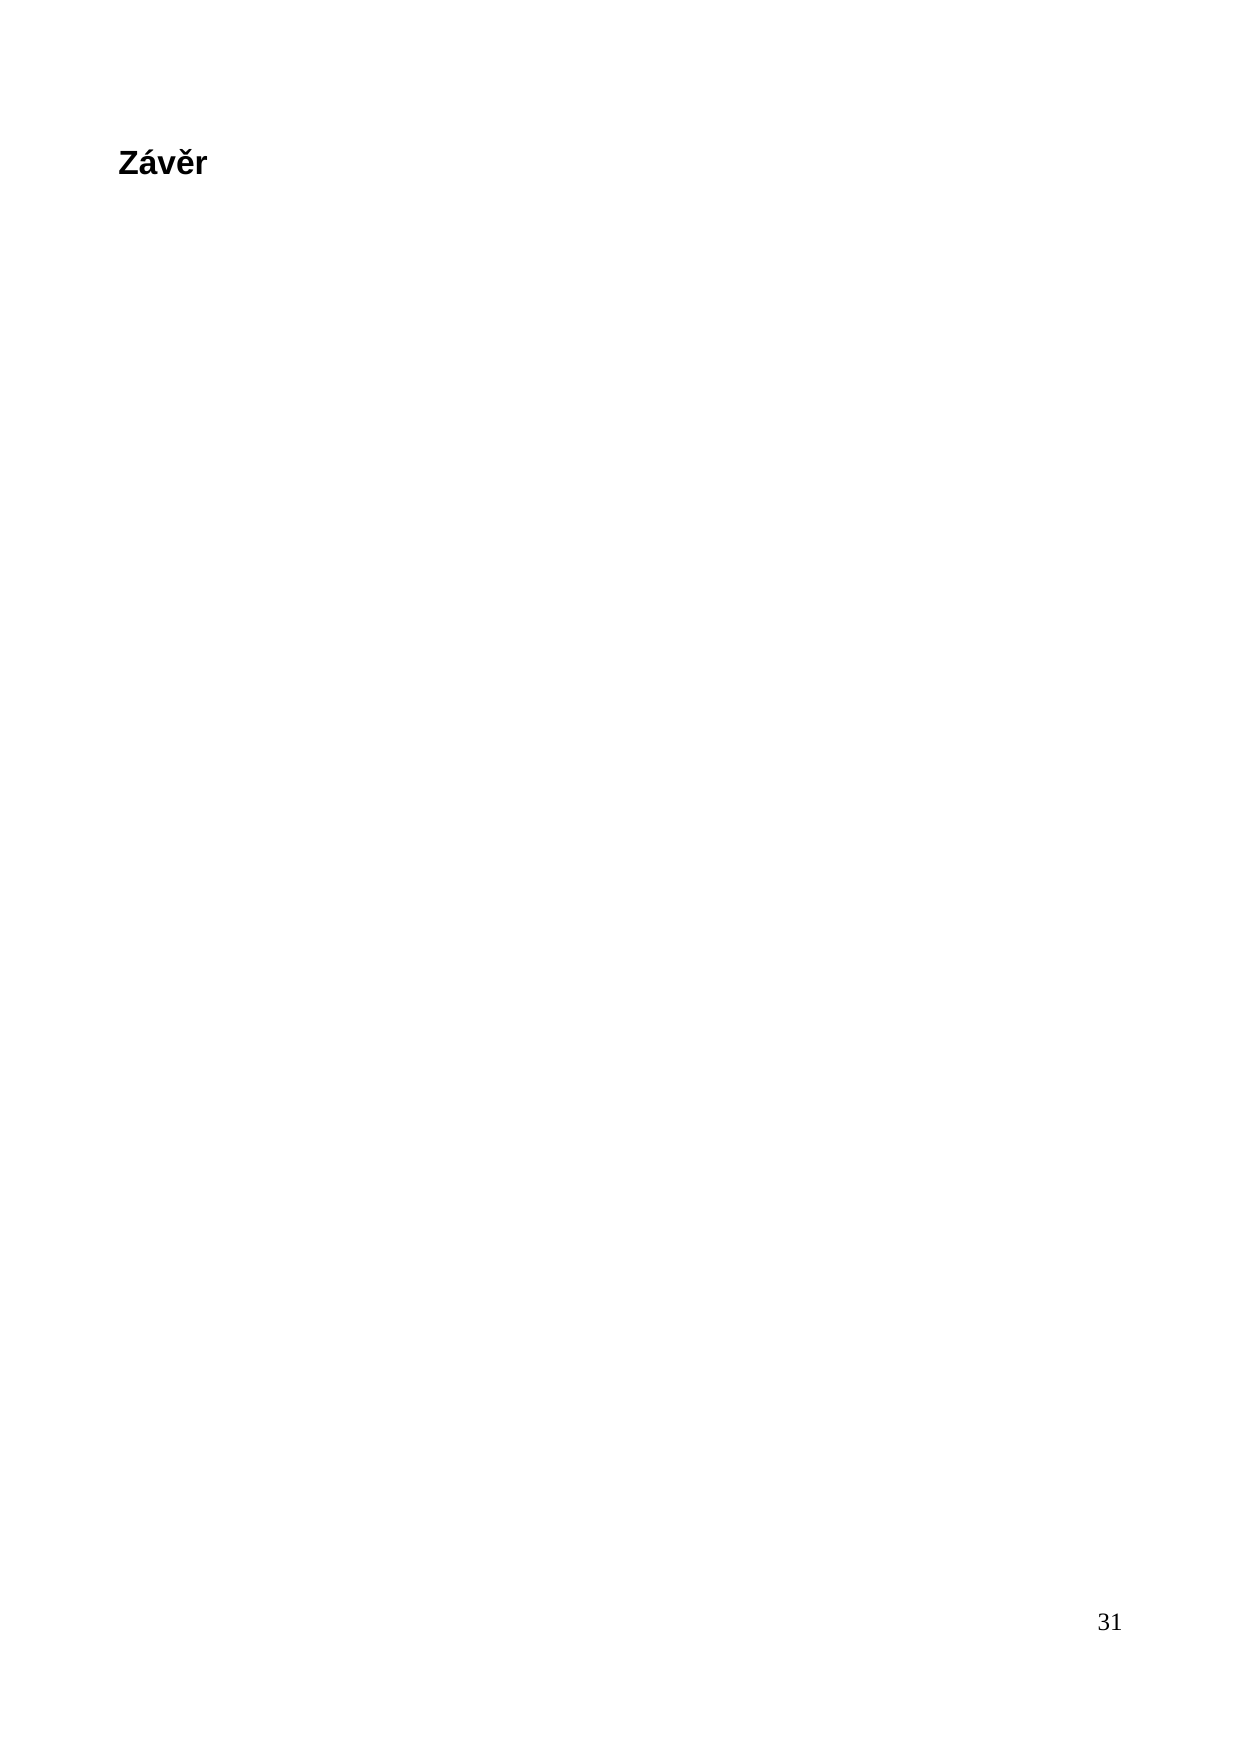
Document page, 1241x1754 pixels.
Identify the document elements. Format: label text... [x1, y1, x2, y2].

subtitle Závěr [118, 143, 1122, 182]
